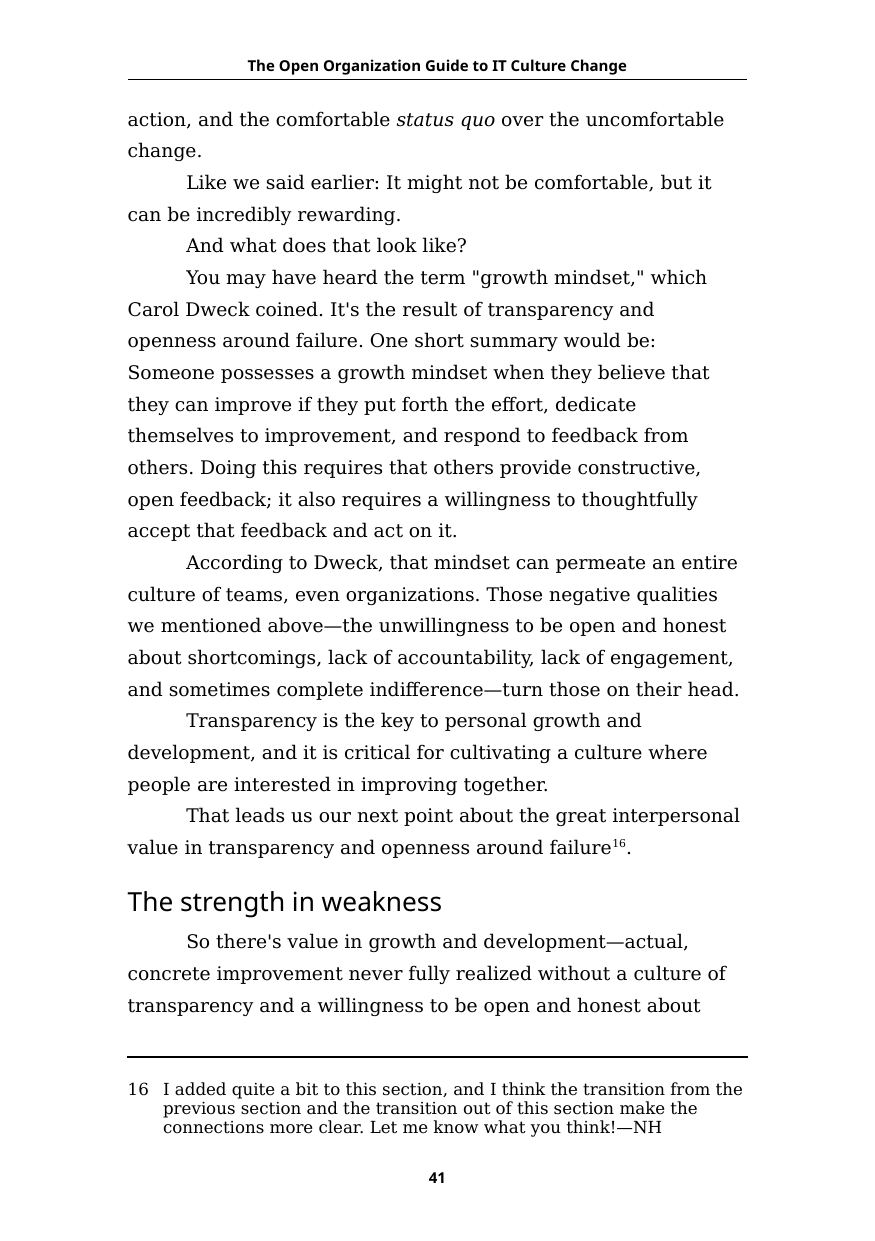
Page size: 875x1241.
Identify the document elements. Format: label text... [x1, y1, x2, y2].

text And what does that look like? [127, 235, 747, 257]
text action, and the comfortable status quo over the uncomfortable change. [127, 109, 747, 162]
subtitle The strength in weakness [127, 883, 747, 919]
text So there's value in growth and development—actual, concrete improvement never fully realized without a culture of transparency and a willingness to be open and honest about [127, 932, 747, 1017]
text I added quite a bit to this section, and I think the transition from the previous section and the transition out of this section make the connections more clear. Let me know what you think!—NH [127, 1079, 747, 1138]
text According to Dweck, that mindset can permeate an entire culture of teams, even organizations. Those negative qualities we mentioned above—the unwillingness to be open and honest about shortcomings, lack of accountability, lack of engagement, and sometimes complete indifference—turn those on their head. [127, 552, 747, 701]
text That leads us our next point about the great interpersonal value in transparency and openness around failure. [127, 805, 747, 859]
text Like we said earlier: It might not be comfortable, but it can be incredibly rewarding. [127, 172, 747, 226]
text Transparency is the key to personal growth and development, and it is critical for cultivating a culture where people are interested in improving together. [127, 710, 747, 796]
text You may have heard the term "growth mindset," which Carol Dweck coined. It's the result of transparency and openness around failure. One short summary would be: Someone possesses a growth mindset when they believe that they can improve if they put forth the effort, dedicate themselves to improvement, and respond to feedback from others. Doing this requires that others provide constructive, open feedback; it also requires a willingness to thoughtfully accept that feedback and act on it. [127, 267, 747, 542]
